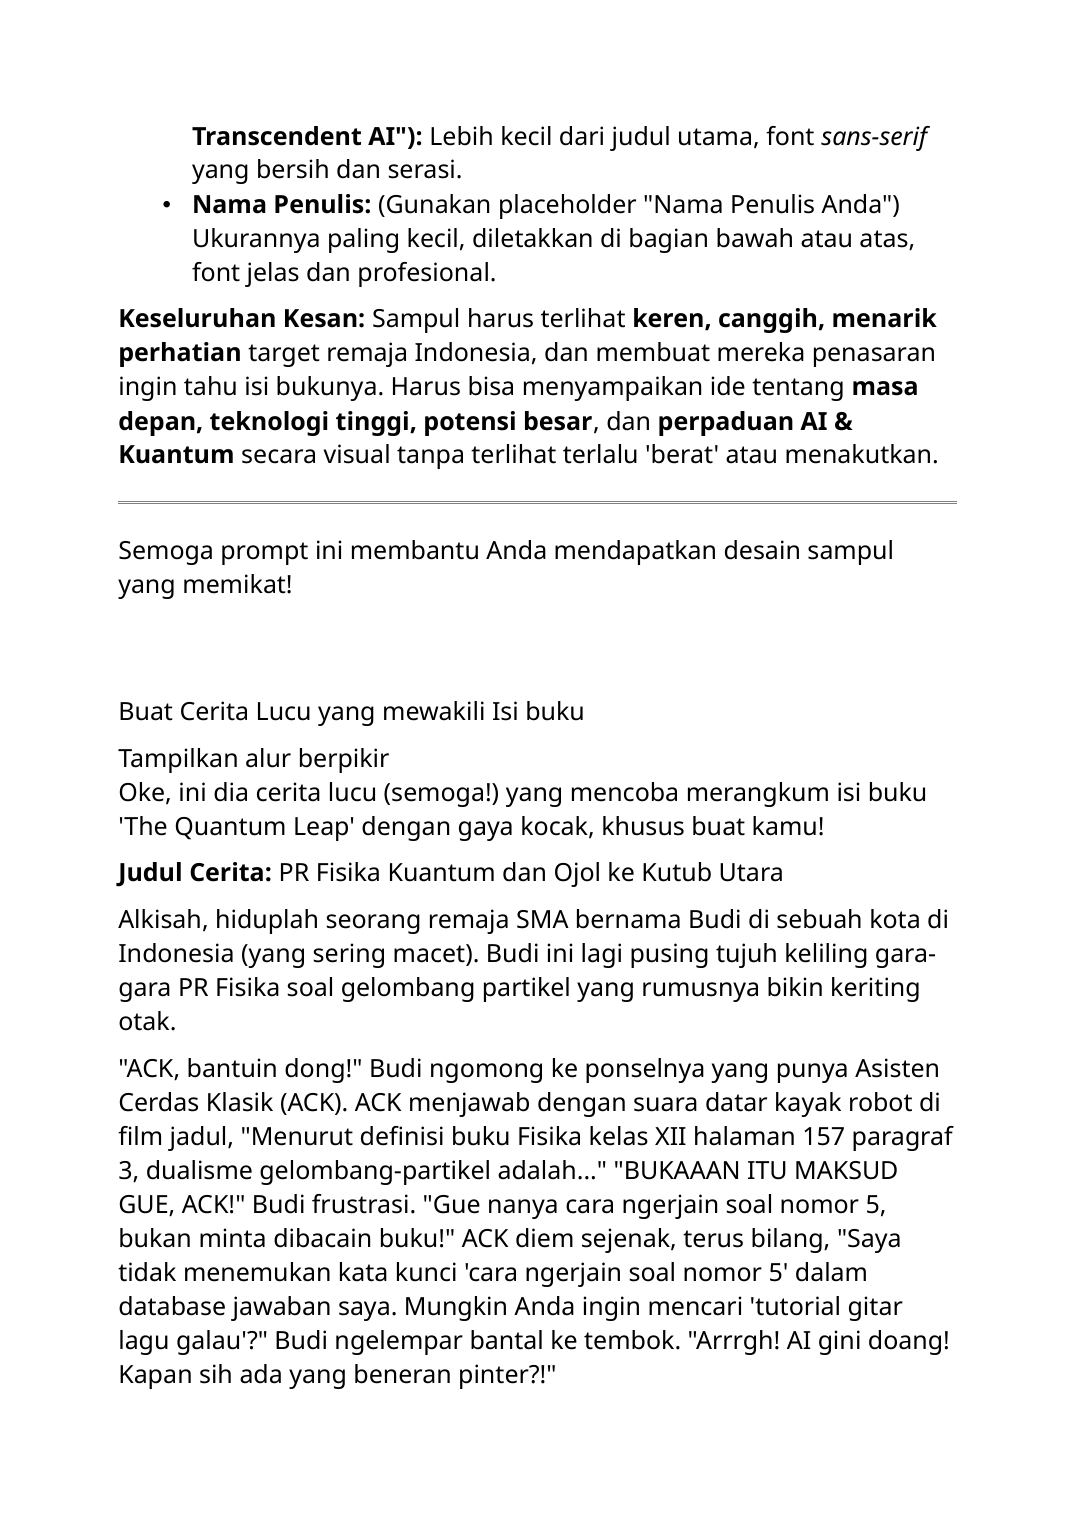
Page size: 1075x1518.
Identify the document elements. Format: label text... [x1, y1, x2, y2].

text "ACK, bantuin dong!" Budi ngomong ke ponselnya yang punya Asisten Cerdas Klasik (ACK). ACK menjawab dengan suara datar kayak robot di film jadul, "Menurut definisi buku Fisika kelas XII halaman 157 paragraf 3, dualisme gelombang-partikel adalah..." "BUKAAAN ITU MAKSUD GUE, ACK!" Budi frustrasi. "Gue nanya cara ngerjain soal nomor 5, bukan minta dibacain buku!" ACK diem sejenak, terus bilang, "Saya tidak menemukan kata kunci 'cara ngerjain soal nomor 5' dalam database jawaban saya. Mungkin Anda ingin mencari 'tutorial gitar lagu galau'?" Budi ngelempar bantal ke tembok. "Arrrgh! AI gini doang! Kapan sih ada yang beneran pinter?!" [118, 1050, 957, 1391]
text Oke, ini dia cerita lucu (semoga!) yang mencoba merangkum isi buku 'The Quantum Leap' dengan gaya kocak, khusus buat kamu! [118, 774, 957, 843]
text Semoga prompt ini membantu Anda mendapatkan desain sampul yang memikat! [118, 533, 957, 601]
text Tampilkan alur berpikir [118, 740, 957, 774]
text Alkisah, hiduplah seorang remaja SMA bernama Budi di sebuah kota di Indonesia (yang sering macet). Budi ini lagi pusing tujuh keliling gara-gara PR Fisika soal gelombang partikel yang rumusnya bikin keriting otak. [118, 902, 957, 1038]
text Keseluruhan Kesan: Sampul harus terlihat keren, canggih, menarik perhatian target remaja Indonesia, dan membuat mereka penasaran ingin tahu isi bukunya. Harus bisa menyampaikan ide tentang masa depan, teknologi tinggi, potensi besar, dan perpaduan AI & Kuantum secara visual tanpa terlihat terlalu 'berat' atau menakutkan. [118, 301, 957, 471]
text Judul Cerita: PR Fisika Kuantum dan Ojol ke Kutub Utara [118, 855, 957, 889]
list Transcendent AI"): Lebih kecil dari judul utama, font sans-serif yang bersih dan serasi. [162, 118, 957, 186]
text Buat Cerita Lucu yang mewakili Isi buku [118, 694, 957, 728]
list Nama Penulis: (Gunakan placeholder "Nama Penulis Anda") Ukurannya paling kecil, diletakkan di bagian bawah atau atas, font jelas dan profesional. [162, 186, 957, 288]
